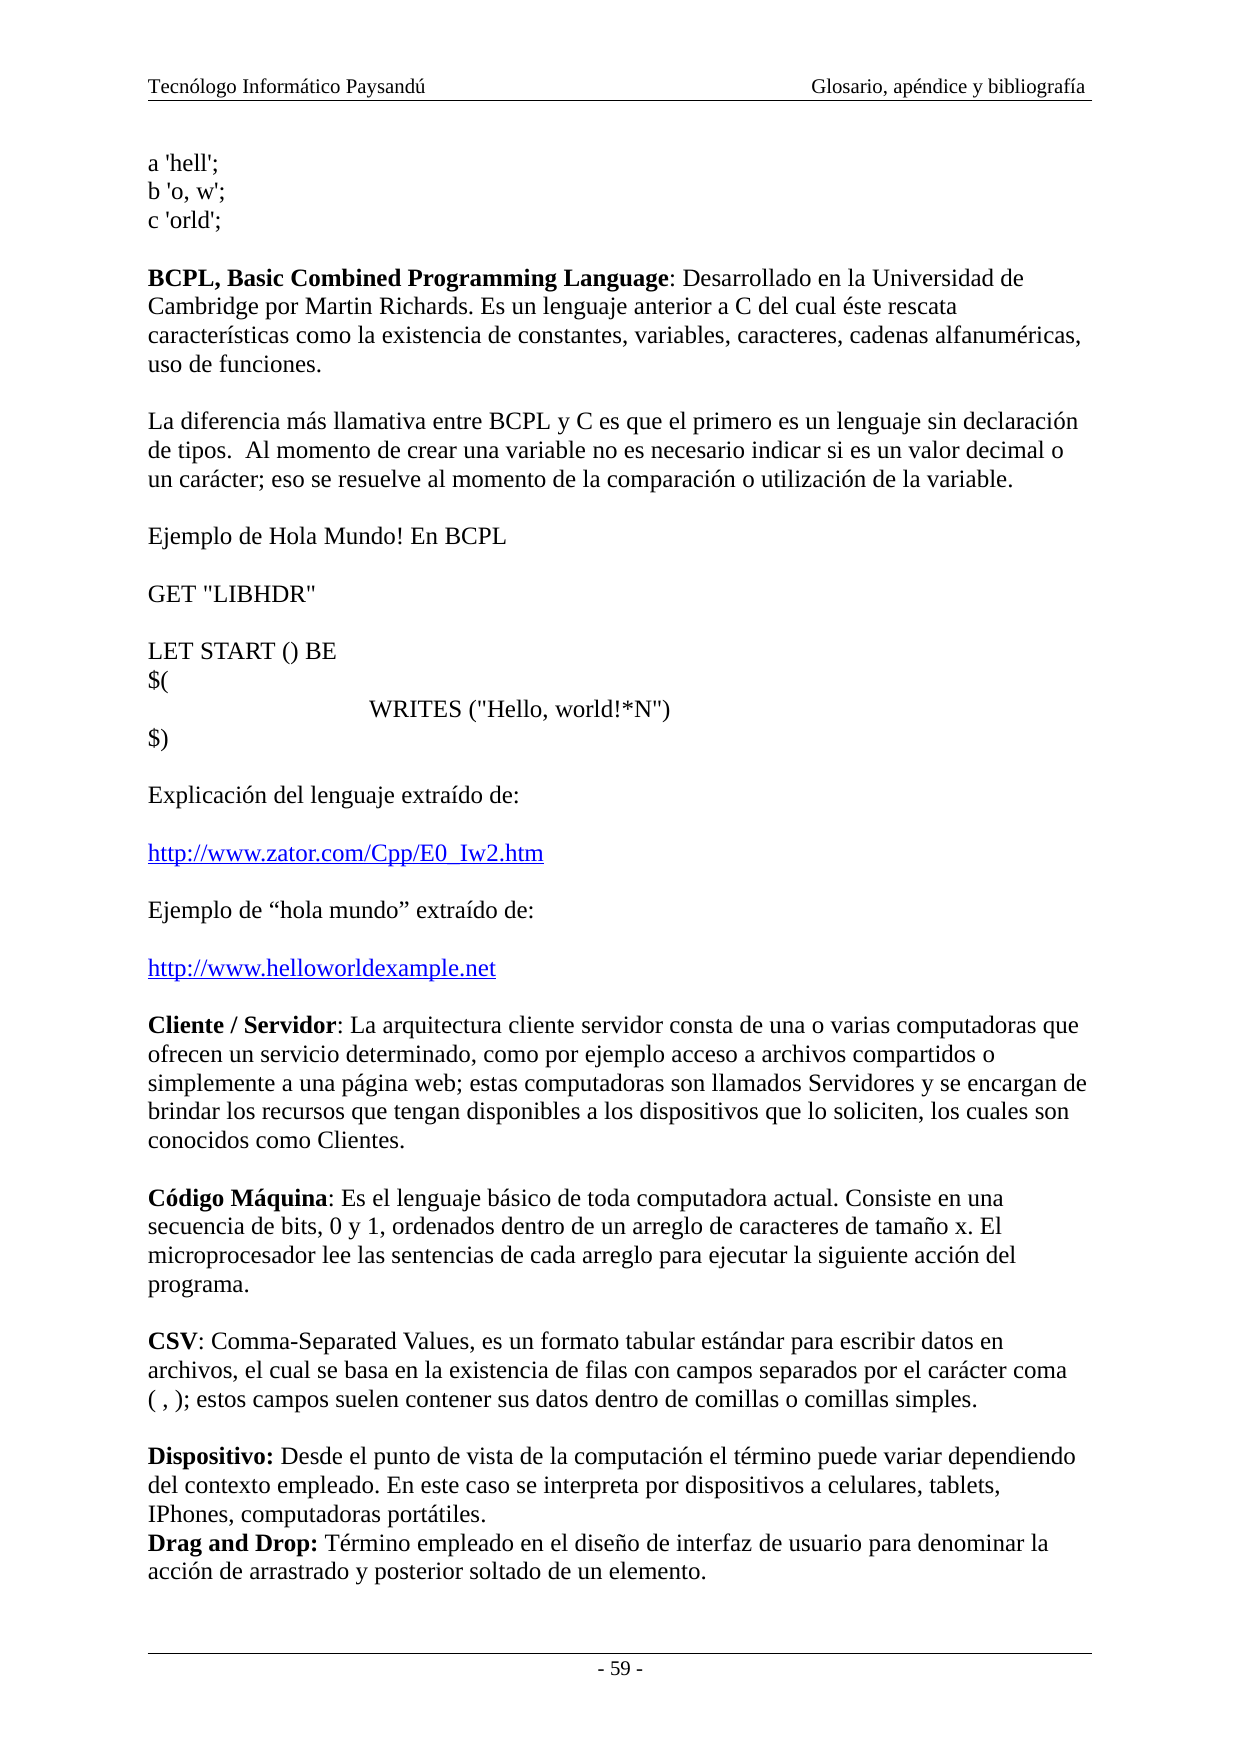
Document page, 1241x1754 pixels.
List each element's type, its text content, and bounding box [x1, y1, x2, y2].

text Dispositivo: Desde el punto de vista de la computación el término puede variar dependiendo del contexto empleado. En este caso se interpreta por dispositivos a celulares, tablets, IPhones, computadoras portátiles. [148, 1441, 1092, 1528]
text http://www.helloworldexample.net [148, 953, 1092, 981]
text Cliente / Servidor: La arquitectura cliente servidor consta de una o varias computadoras que ofrecen un servicio determinado, como por ejemplo acceso a archivos compartidos o simplemente a una página web; estas computadoras son llamados Servidores y se encargan de brindar los recursos que tengan disponibles a los dispositivos que lo soliciten, los cuales son conocidos como Clientes. [148, 1010, 1092, 1154]
text GET "LIBHDR" [148, 579, 1092, 608]
text $) [148, 723, 1092, 751]
text Código Máquina: Es el lenguaje básico de toda computadora actual. Consiste en una secuencia de bits, 0 y 1, ordenados dentro de un arreglo de caracteres de tamaño x. El microprocesador lee las sentencias de cada arreglo para ejecutar la siguiente acción del programa. [148, 1183, 1092, 1298]
text b 'o, w'; [148, 176, 1092, 205]
text $( [148, 665, 1092, 694]
text CSV: Comma-Separated Values, es un formato tabular estándar para escribir datos en archivos, el cual se basa en la existencia de filas con campos separados por el carácter coma ( , ); estos campos suelen contener sus datos dentro de comillas o comillas simples. [148, 1326, 1092, 1413]
text La diferencia más llamativa entre BCPL y C es que el primero es un lenguaje sin declaración de tipos. Al momento de crear una variable no es necesario indicar si es un valor decimal o un carácter; eso se resuelve al momento de la comparación o utilización de la variable. [148, 406, 1092, 493]
text Drag and Drop: Término empleado en el diseño de interfaz de usuario para denominar la acción de arrastrado y posterior soltado de un elemento. [148, 1528, 1092, 1585]
text Explicación del lenguaje extraído de: [148, 780, 1092, 809]
text c 'orld'; [148, 205, 1092, 234]
text LET START () BE [148, 636, 1092, 665]
text a 'hell'; [148, 148, 1092, 176]
text http://www.zator.com/Cpp/E0_Iw2.htm [148, 838, 1092, 866]
text Ejemplo de Hola Mundo! En BCPL [148, 521, 1092, 550]
text BCPL, Basic Combined Programming Language: Desarrollado en la Universidad de Cambridge por Martin Richards. Es un lenguaje anterior a C del cual éste rescata características como la existencia de constantes, variables, caracteres, cadenas alfanuméricas, uso de funciones. [148, 263, 1092, 378]
text Ejemplo de “hola mundo” extraído de: [148, 895, 1092, 924]
text WRITES ("Hello, world!*N") [295, 694, 1092, 723]
